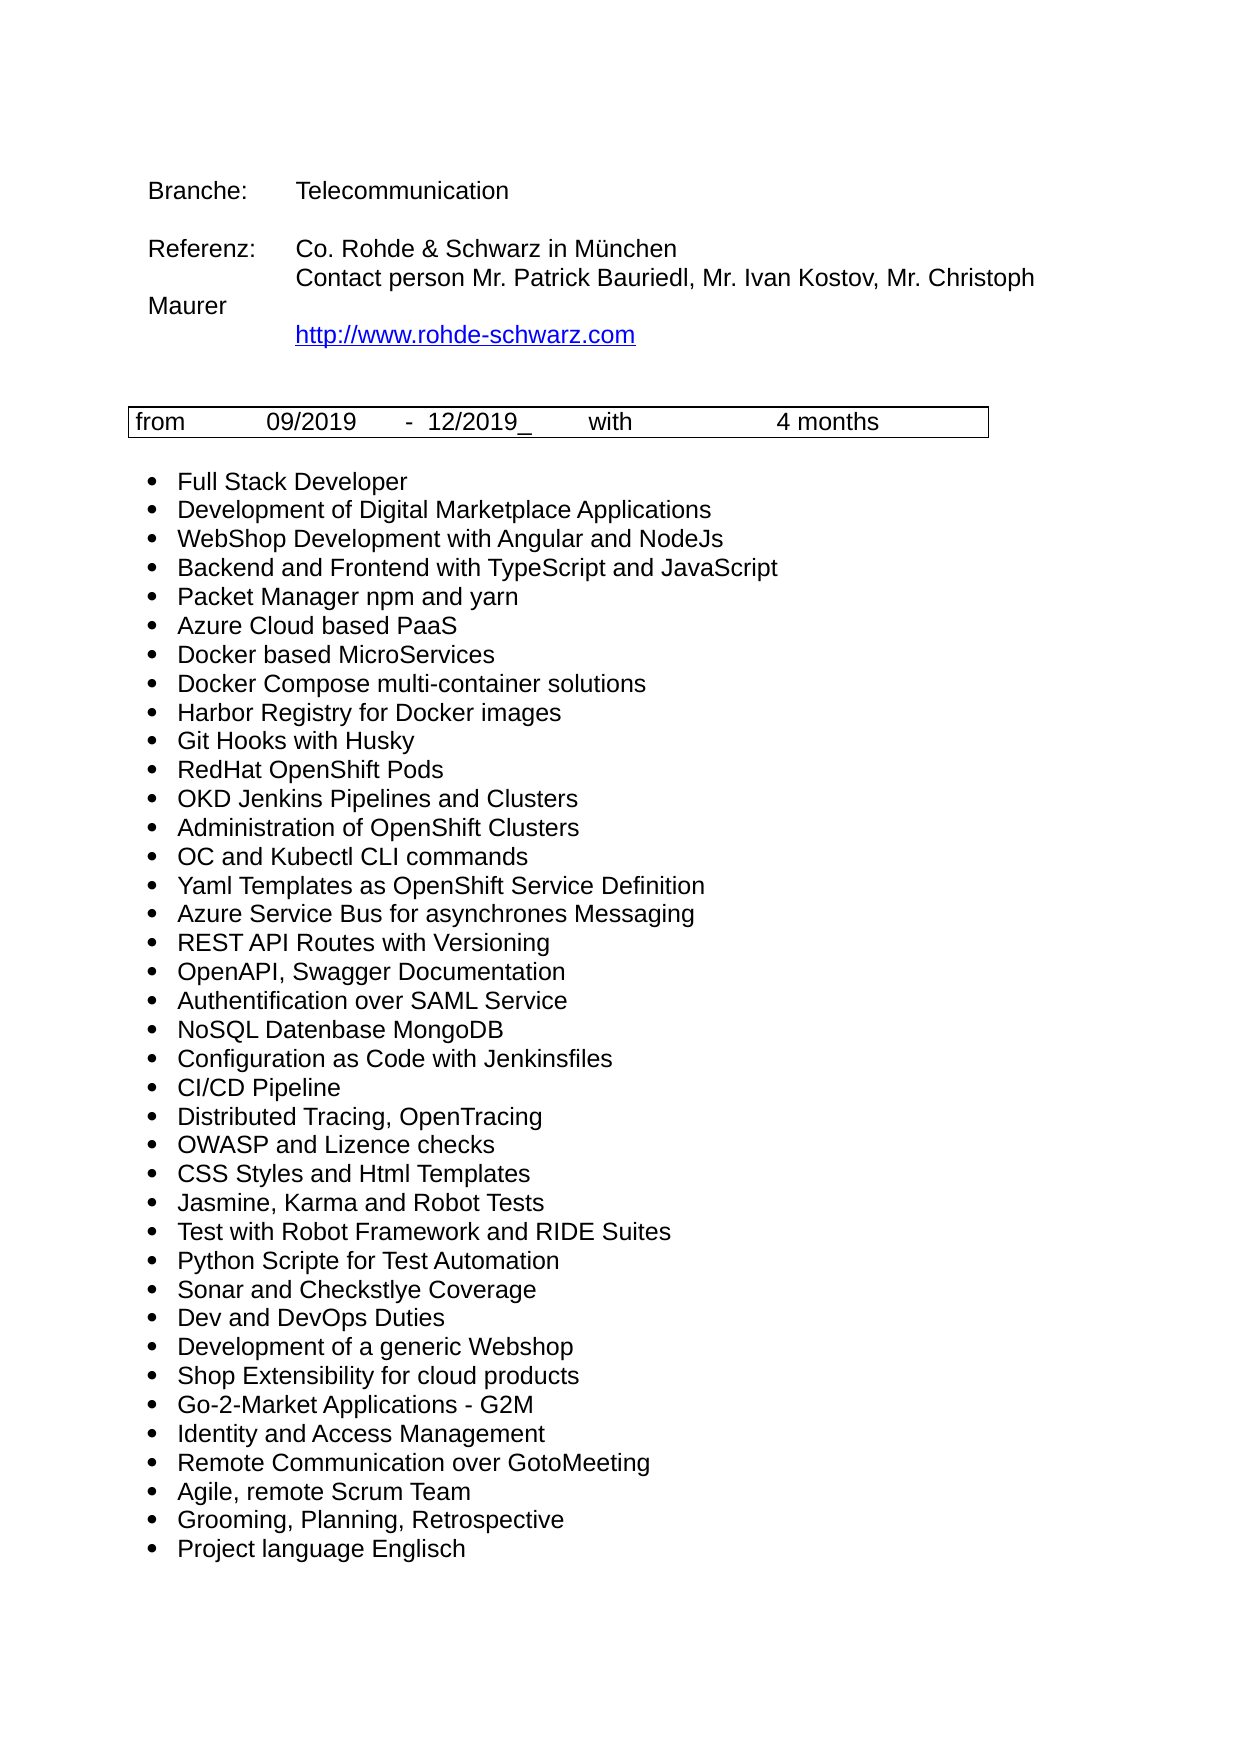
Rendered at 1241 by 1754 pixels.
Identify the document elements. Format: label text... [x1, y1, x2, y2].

list Go-2-Market Applications - G2M [148, 1390, 1104, 1419]
list RedHat OpenShift Pods [148, 755, 1104, 784]
list OKD Jenkins Pipelines and Clusters [148, 784, 1104, 813]
list OpenAPI, Swagger Documentation [148, 957, 1104, 986]
list Remote Communication over GotoMeeting [148, 1448, 1104, 1477]
list Harbor Registry for Docker images [148, 697, 1104, 726]
list Project language Englisch [148, 1534, 1104, 1563]
list Azure Service Bus for asynchrones Messaging [148, 899, 1104, 928]
list Full Stack Developer [148, 467, 1104, 496]
text Branche: Telecommunication [148, 176, 1104, 205]
list Identity and Access Management [148, 1419, 1104, 1448]
list Docker Compose multi-container solutions [148, 669, 1104, 697]
list CSS Styles and Html Templates [148, 1159, 1104, 1188]
list Development of Digital Marketplace Applications [148, 496, 1104, 524]
list Grooming, Planning, Retrospective [148, 1505, 1104, 1534]
list Sonar and Checkstlye Coverage [148, 1274, 1104, 1303]
list OWASP and Lizence checks [148, 1130, 1104, 1159]
list CI/CD Pipeline [148, 1073, 1104, 1101]
table_header - [398, 408, 420, 437]
table_header 4 months [762, 408, 988, 437]
list Test with Robot Framework and RIDE Suites [148, 1217, 1104, 1246]
list Backend and Frontend with TypeScript and JavaScript [148, 553, 1104, 582]
list Shop Extensibility for cloud products [148, 1361, 1104, 1390]
table_header 09/2019 [259, 408, 398, 437]
list Python Scripte for Test Automation [148, 1246, 1104, 1274]
list Azure Cloud based PaaS [148, 611, 1104, 640]
text http://www.rohde-schwarz.com [221, 320, 1104, 349]
list Authentification over SAML Service [148, 986, 1104, 1015]
list WebShop Development with Angular and NodeJs [148, 524, 1104, 553]
table_header with [581, 408, 762, 437]
list Distributed Tracing, OpenTracing [148, 1101, 1104, 1130]
list OC and Kubectl CLI commands [148, 842, 1104, 871]
table_header from [129, 408, 259, 437]
list Jasmine, Karma and Robot Tests [148, 1188, 1104, 1217]
text Contact person Mr. Patrick Bauriedl, Mr. Ivan Kostov, Mr. Christoph Maurer [148, 263, 1104, 320]
list Dev and DevOps Duties [148, 1303, 1104, 1332]
list Development of a generic Webshop [148, 1332, 1104, 1361]
text Referenz: Co. Rohde & Schwarz in München [148, 234, 1104, 263]
table_header 12/2019_ [420, 408, 581, 437]
list Configuration as Code with Jenkinsfiles [148, 1044, 1104, 1073]
list Git Hooks with Husky [148, 726, 1104, 755]
list Agile, remote Scrum Team [148, 1477, 1104, 1505]
list Docker based MicroServices [148, 640, 1104, 669]
list Yaml Templates as OpenShift Service Definition [148, 871, 1104, 899]
list Administration of OpenShift Clusters [148, 813, 1104, 842]
list REST API Routes with Versioning [148, 928, 1104, 957]
list Packet Manager npm and yarn [148, 582, 1104, 611]
list NoSQL Datenbase MongoDB [148, 1015, 1104, 1044]
